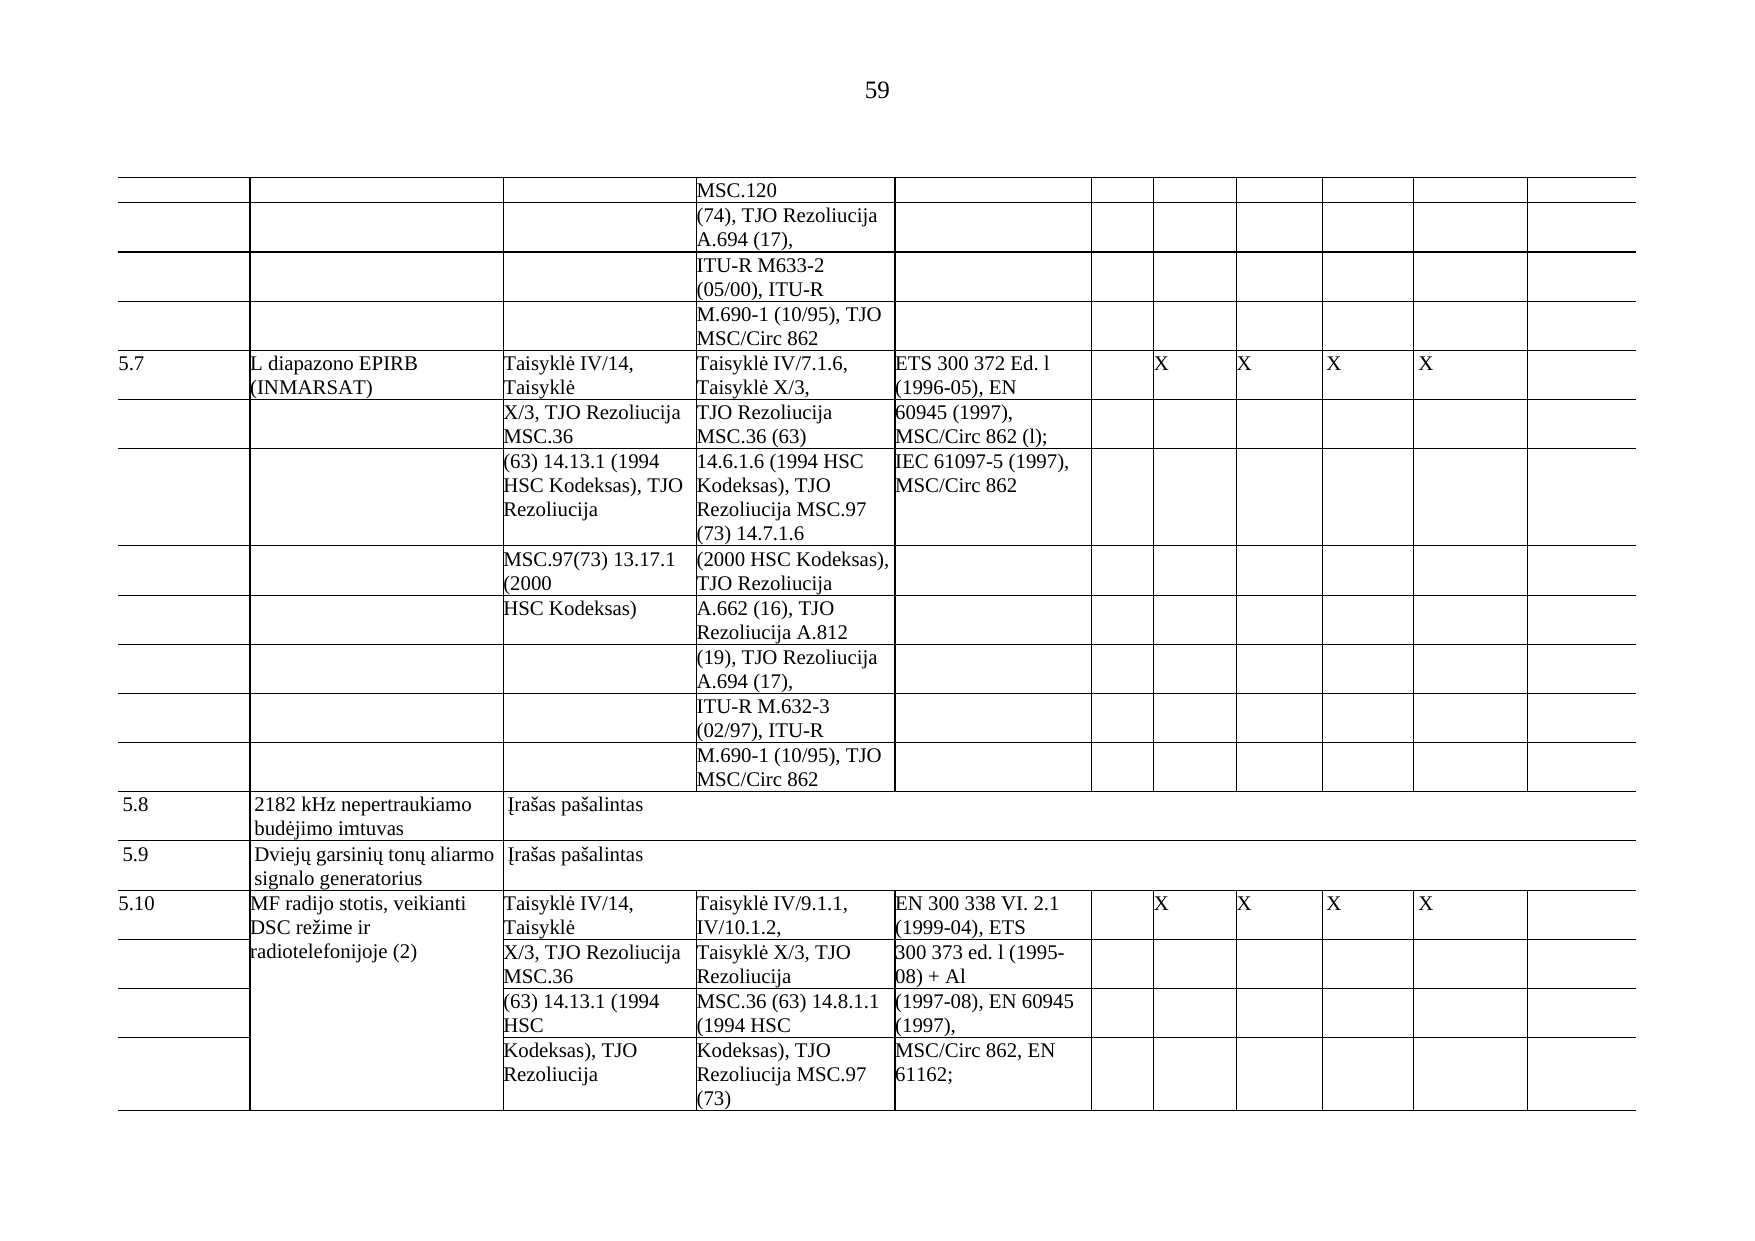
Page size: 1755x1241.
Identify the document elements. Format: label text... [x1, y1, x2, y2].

table_cell [1237, 253, 1322, 301]
table_cell MF radijo stotis, veikianti DSC režime ir radiotelefonijoje (2) [251, 891, 503, 1110]
table_cell [504, 645, 696, 693]
table_cell M.690-1 (10/95), TJO MSC/Circ 862 [697, 302, 894, 350]
table_cell [1528, 546, 1636, 594]
table_cell [1237, 546, 1322, 594]
table_cell Įrašas pašalintas [504, 792, 1636, 840]
table_cell [1237, 400, 1322, 448]
table_cell (63) 14.13.1 (1994 HSC [504, 989, 696, 1037]
table_cell [118, 645, 249, 693]
table_cell [896, 302, 1091, 350]
table_cell [1092, 203, 1153, 251]
table_cell [896, 694, 1091, 742]
table_cell [1528, 694, 1636, 742]
table_cell A.662 (16), TJO Rezoliucija A.812 [697, 596, 894, 644]
table_cell [1323, 302, 1413, 350]
table_cell X [1323, 891, 1413, 939]
table_cell [1528, 596, 1636, 644]
table_cell [1414, 743, 1527, 791]
table_cell [1414, 400, 1527, 448]
table_cell [1414, 694, 1527, 742]
table_cell X/3, TJO Rezoliucija MSC.36 [504, 940, 696, 988]
table_cell [1528, 302, 1636, 350]
table_cell [1092, 351, 1153, 399]
table_cell (63) 14.13.1 (1994 HSC Kodeksas), TJO Rezoliucija [504, 449, 696, 545]
table_cell [1154, 743, 1236, 791]
table_cell [1528, 400, 1636, 448]
table_cell [1237, 694, 1322, 742]
table_cell [251, 743, 503, 791]
table_cell [1154, 940, 1236, 988]
table_cell [1092, 1038, 1153, 1110]
table_cell [251, 596, 503, 644]
table_cell [1092, 596, 1153, 644]
table_cell [251, 203, 503, 251]
table_cell [1414, 596, 1527, 644]
table_cell [118, 694, 249, 742]
table_cell [1528, 891, 1636, 939]
table_cell [1237, 203, 1322, 251]
table_cell [1154, 302, 1236, 350]
table_cell [896, 178, 1091, 202]
table_cell (74), TJO Rezoliucija A.694 (17), [697, 203, 894, 251]
table_cell [1414, 546, 1527, 594]
table_cell [1528, 203, 1636, 251]
table_cell [118, 253, 249, 301]
table_cell [1414, 253, 1527, 301]
table_cell [896, 743, 1091, 791]
table_cell (1997-08), EN 60945 (1997), [896, 989, 1091, 1037]
table_cell [118, 1038, 249, 1110]
table_cell [118, 178, 249, 202]
table_cell X [1237, 351, 1322, 399]
table_cell ETS 300 372 Ed. l (1996-05), EN [896, 351, 1091, 399]
table_cell [1414, 203, 1527, 251]
table_cell 5.8 [118, 792, 249, 840]
table_cell X [1414, 351, 1527, 399]
table_cell MSC/Circ 862, EN 61162; [896, 1038, 1091, 1110]
table_cell [1323, 253, 1413, 301]
table_cell [1154, 203, 1236, 251]
table_cell [896, 546, 1091, 594]
table_cell [1154, 178, 1236, 202]
table_cell 5.7 [118, 351, 249, 399]
table_cell [1092, 989, 1153, 1037]
table_cell TJO Rezoliucija MSC.36 (63) [697, 400, 894, 448]
table_cell EN 300 338 VI. 2.1 (1999-04), ETS [896, 891, 1091, 939]
table_cell MSC.36 (63) 14.8.1.1 (1994 HSC [697, 989, 894, 1037]
table_cell [1323, 178, 1413, 202]
table_cell [504, 203, 696, 251]
table_cell Taisyklė X/3, TJO Rezoliucija [697, 940, 894, 988]
table_cell [251, 178, 503, 202]
table_cell [1528, 351, 1636, 399]
table_cell [118, 203, 249, 251]
table_cell [1092, 645, 1153, 693]
table_cell [1092, 891, 1153, 939]
table_cell [1414, 1038, 1527, 1110]
table_cell [251, 694, 503, 742]
table_cell Įrašas pašalintas [504, 841, 1636, 889]
table_cell [1237, 940, 1322, 988]
table_cell 60945 (1997), MSC/Circ 862 (l); [896, 400, 1091, 448]
table_cell [1528, 940, 1636, 988]
table_cell [1414, 449, 1527, 545]
table_cell [1323, 989, 1413, 1037]
table_cell [1528, 989, 1636, 1037]
table_cell Taisyklė IV/14, Taisyklė [504, 351, 696, 399]
table_cell IEC 61097-5 (1997), MSC/Circ 862 [896, 449, 1091, 545]
table_cell [1323, 400, 1413, 448]
table_cell 300 373 ed. l (1995-08) + Al [896, 940, 1091, 988]
table_cell [1414, 645, 1527, 693]
table_cell X [1237, 891, 1322, 939]
table_cell [251, 449, 503, 545]
table_cell [1323, 203, 1413, 251]
table_cell [896, 253, 1091, 301]
table_cell [1323, 596, 1413, 644]
table_cell [1323, 743, 1413, 791]
table_cell 5.9 [118, 841, 249, 889]
table_cell M.690-1 (10/95), TJO MSC/Circ 862 [697, 743, 894, 791]
table_cell [118, 596, 249, 644]
table_cell [1323, 694, 1413, 742]
table_cell [1092, 449, 1153, 545]
table_cell [1092, 743, 1153, 791]
table_cell [1528, 178, 1636, 202]
table_cell [1154, 253, 1236, 301]
table_cell [1323, 940, 1413, 988]
table_cell [118, 743, 249, 791]
table_cell Dviejų garsinių tonų aliarmo signalo generatorius [251, 841, 503, 889]
table_cell [1092, 400, 1153, 448]
table_cell [1237, 989, 1322, 1037]
table_cell [1237, 302, 1322, 350]
table_cell [1323, 546, 1413, 594]
table_cell [1414, 302, 1527, 350]
table_cell X [1414, 891, 1527, 939]
table_cell [1092, 546, 1153, 594]
table_cell [1323, 645, 1413, 693]
table_cell [1323, 449, 1413, 545]
table_cell [118, 546, 249, 594]
table_cell [504, 694, 696, 742]
table_cell (2000 HSC Kodeksas), TJO Rezoliucija [697, 546, 894, 594]
table_cell [504, 178, 696, 202]
table_cell [504, 253, 696, 301]
table_cell [1528, 253, 1636, 301]
table_cell [251, 302, 503, 350]
table_cell [118, 449, 249, 545]
table_cell MSC.97(73) 13.17.1 (2000 [504, 546, 696, 594]
table_cell [1154, 989, 1236, 1037]
table_cell [118, 400, 249, 448]
table_cell [118, 989, 249, 1037]
table_cell [118, 302, 249, 350]
table_cell [251, 253, 503, 301]
table_cell [1092, 178, 1153, 202]
table_cell 2182 kHz nepertraukiamo budėjimo imtuvas [251, 792, 503, 840]
table_cell [118, 940, 249, 988]
table_cell [1154, 400, 1236, 448]
table_cell [1154, 1038, 1236, 1110]
table_cell [1528, 743, 1636, 791]
table_cell ITU-R M633-2 (05/00), ITU-R [697, 253, 894, 301]
table_cell [896, 645, 1091, 693]
table_cell [1154, 645, 1236, 693]
table_cell Kodeksas), TJO Rezoliucija [504, 1038, 696, 1110]
table_cell L diapazono EPIRB (INMARSAT) [251, 351, 503, 399]
table_cell Kodeksas), TJO Rezoliucija MSC.97 (73) [697, 1038, 894, 1110]
table_cell [1237, 449, 1322, 545]
table_cell [896, 596, 1091, 644]
table_cell Taisyklė IV/14, Taisyklė [504, 891, 696, 939]
table_cell [1414, 940, 1527, 988]
table_cell Taisyklė IV/9.1.1, IV/10.1.2, [697, 891, 894, 939]
table_cell [1237, 596, 1322, 644]
table_cell [1414, 989, 1527, 1037]
table_cell [1154, 596, 1236, 644]
table_cell HSC Kodeksas) [504, 596, 696, 644]
table_cell [1528, 449, 1636, 545]
table_cell [1237, 743, 1322, 791]
table_cell 5.10 [118, 891, 249, 939]
table_cell X [1154, 891, 1236, 939]
table_cell [1323, 1038, 1413, 1110]
table_cell [504, 743, 696, 791]
table_cell X/3, TJO Rezoliucija MSC.36 [504, 400, 696, 448]
table_cell [1414, 178, 1527, 202]
table_cell [896, 203, 1091, 251]
table_cell [1092, 253, 1153, 301]
table_cell [251, 645, 503, 693]
table_cell X [1323, 351, 1413, 399]
table_cell [1528, 645, 1636, 693]
table_cell [251, 400, 503, 448]
table_cell [1237, 178, 1322, 202]
table_cell [504, 302, 696, 350]
table_cell MSC.120 [697, 178, 894, 202]
table_cell [1154, 694, 1236, 742]
table_cell [1092, 940, 1153, 988]
table_cell Taisyklė IV/7.1.6, Taisyklė X/3, [697, 351, 894, 399]
table_cell [1154, 546, 1236, 594]
table_cell [1092, 302, 1153, 350]
table_cell [1154, 449, 1236, 545]
table_cell [1237, 1038, 1322, 1110]
table_cell (19), TJO Rezoliucija A.694 (17), [697, 645, 894, 693]
table_cell X [1154, 351, 1236, 399]
table_cell [251, 546, 503, 594]
table_cell [1237, 645, 1322, 693]
table_cell ITU-R M.632-3 (02/97), ITU-R [697, 694, 894, 742]
table_cell 14.6.1.6 (1994 HSC Kodeksas), TJO Rezoliucija MSC.97 (73) 14.7.1.6 [697, 449, 894, 545]
table_cell [1528, 1038, 1636, 1110]
table_cell [1092, 694, 1153, 742]
